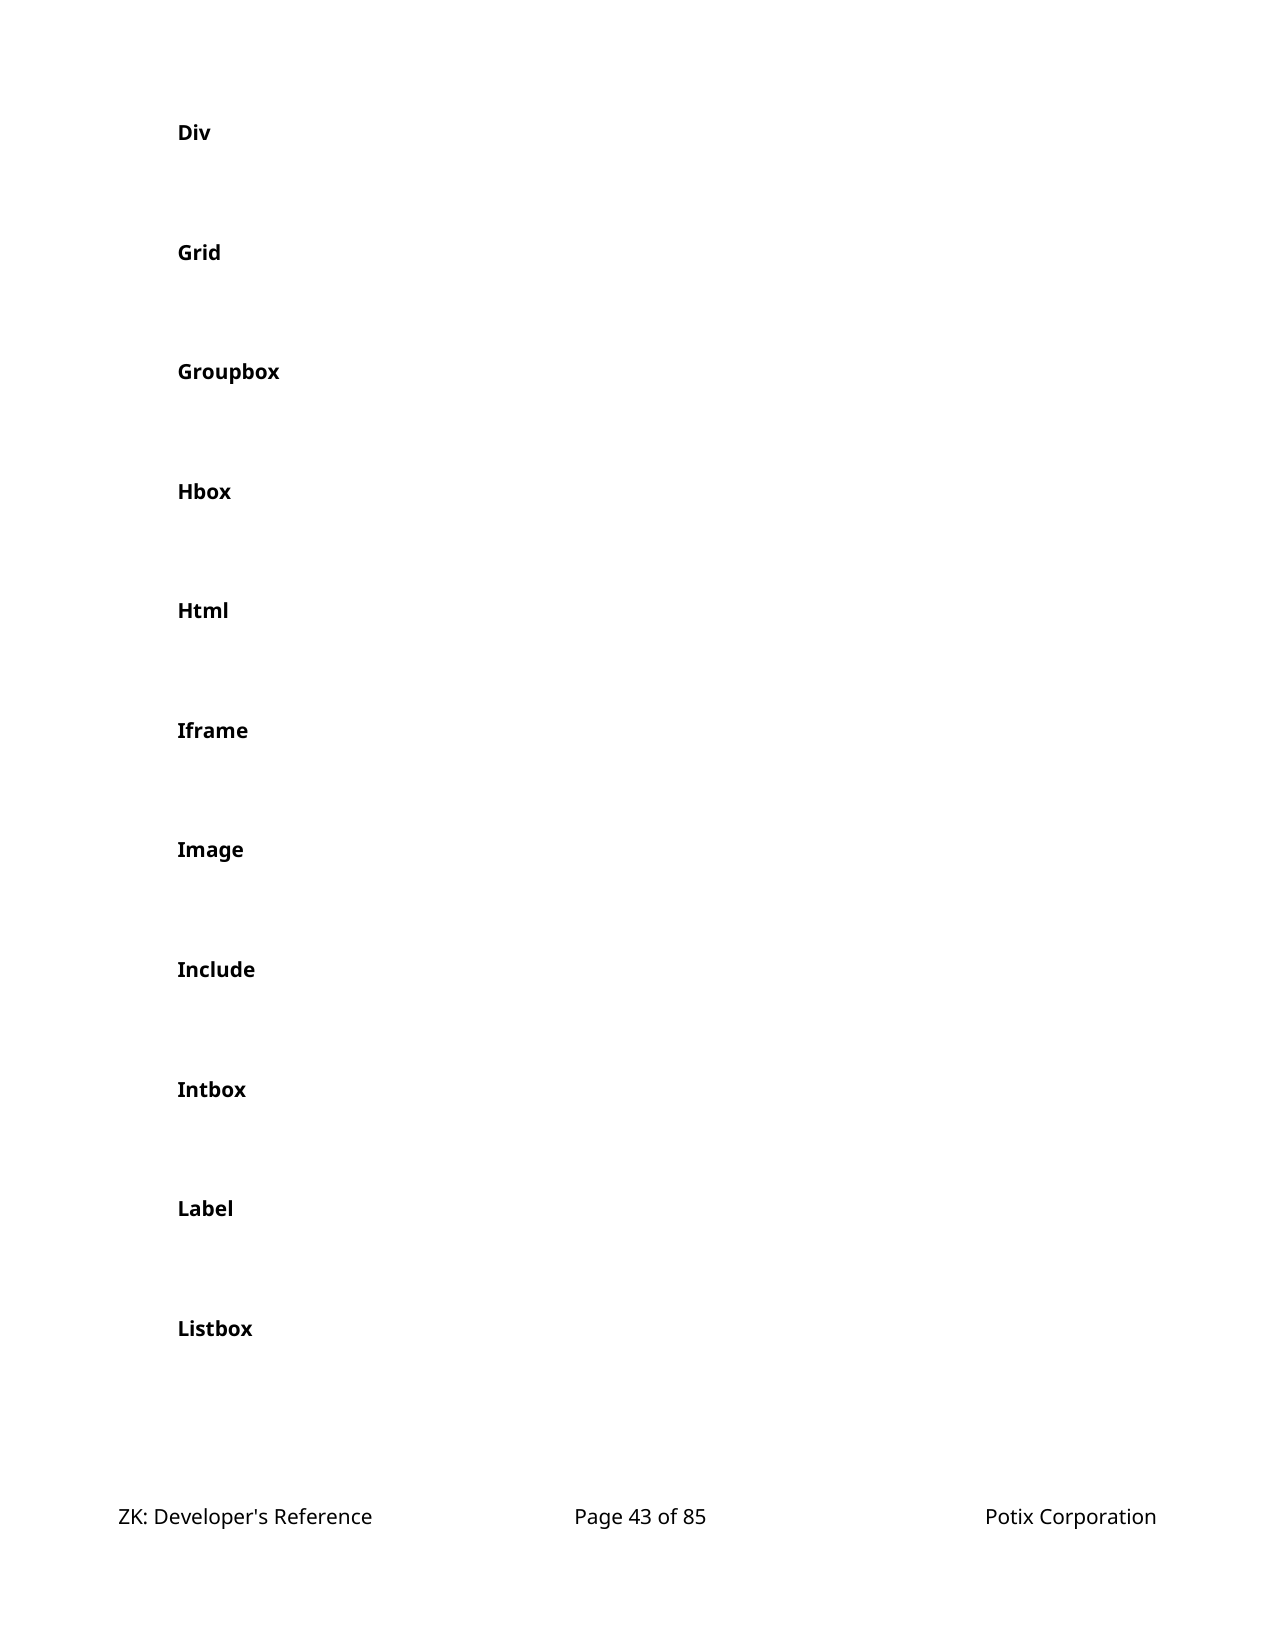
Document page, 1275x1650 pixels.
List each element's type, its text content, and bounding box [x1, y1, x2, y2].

subtitle Groupbox [177, 357, 1157, 386]
subtitle Intbox [177, 1075, 1157, 1103]
subtitle Listbox [177, 1314, 1157, 1342]
subtitle Grid [177, 238, 1157, 266]
subtitle Hbox [177, 477, 1157, 505]
subtitle Iframe [177, 716, 1157, 744]
subtitle Html [177, 596, 1157, 625]
subtitle Include [177, 955, 1157, 983]
subtitle Div [177, 118, 1157, 146]
subtitle Label [177, 1194, 1157, 1223]
subtitle Image [177, 836, 1157, 864]
